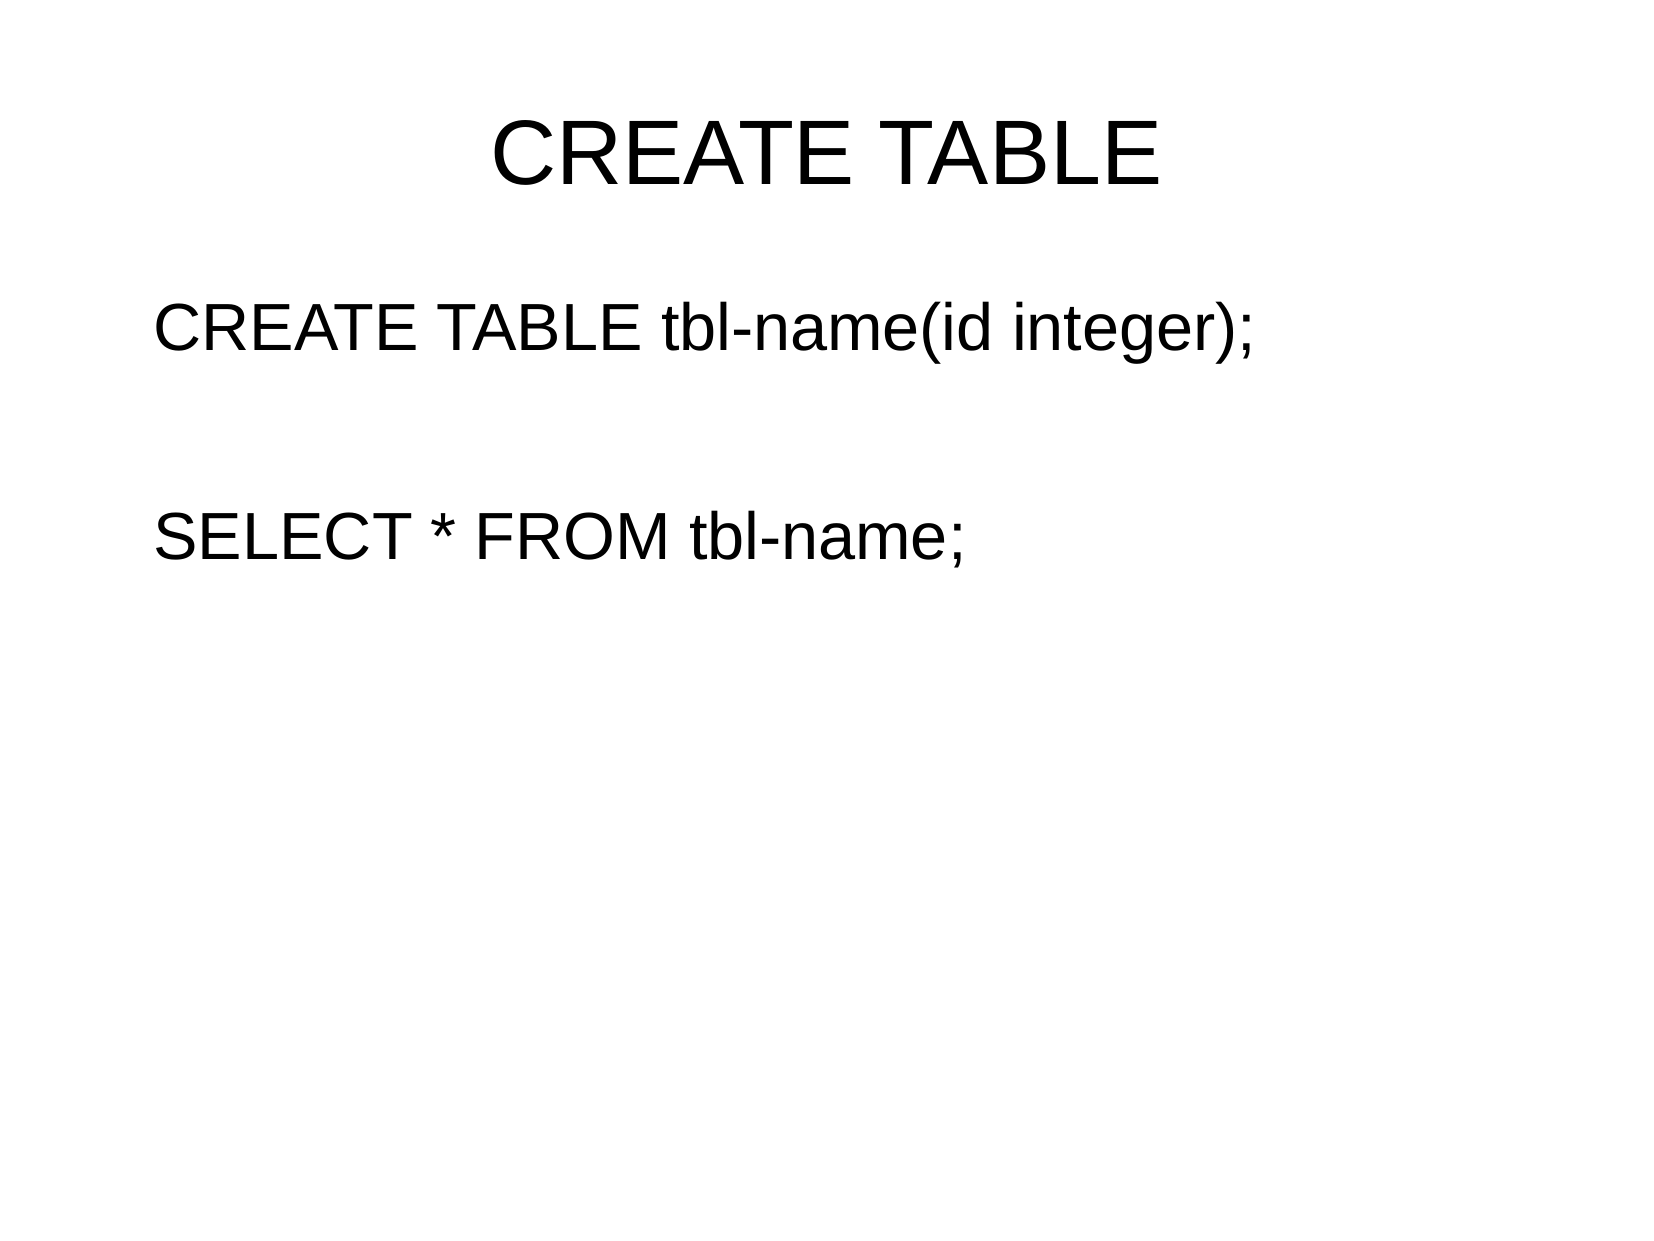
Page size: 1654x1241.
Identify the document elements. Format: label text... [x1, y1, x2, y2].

list CREATE TABLE tbl-name(id integer); SELECT * FROM tbl-name; [82, 290, 1571, 1010]
title CREATE TABLE [82, 49, 1571, 257]
